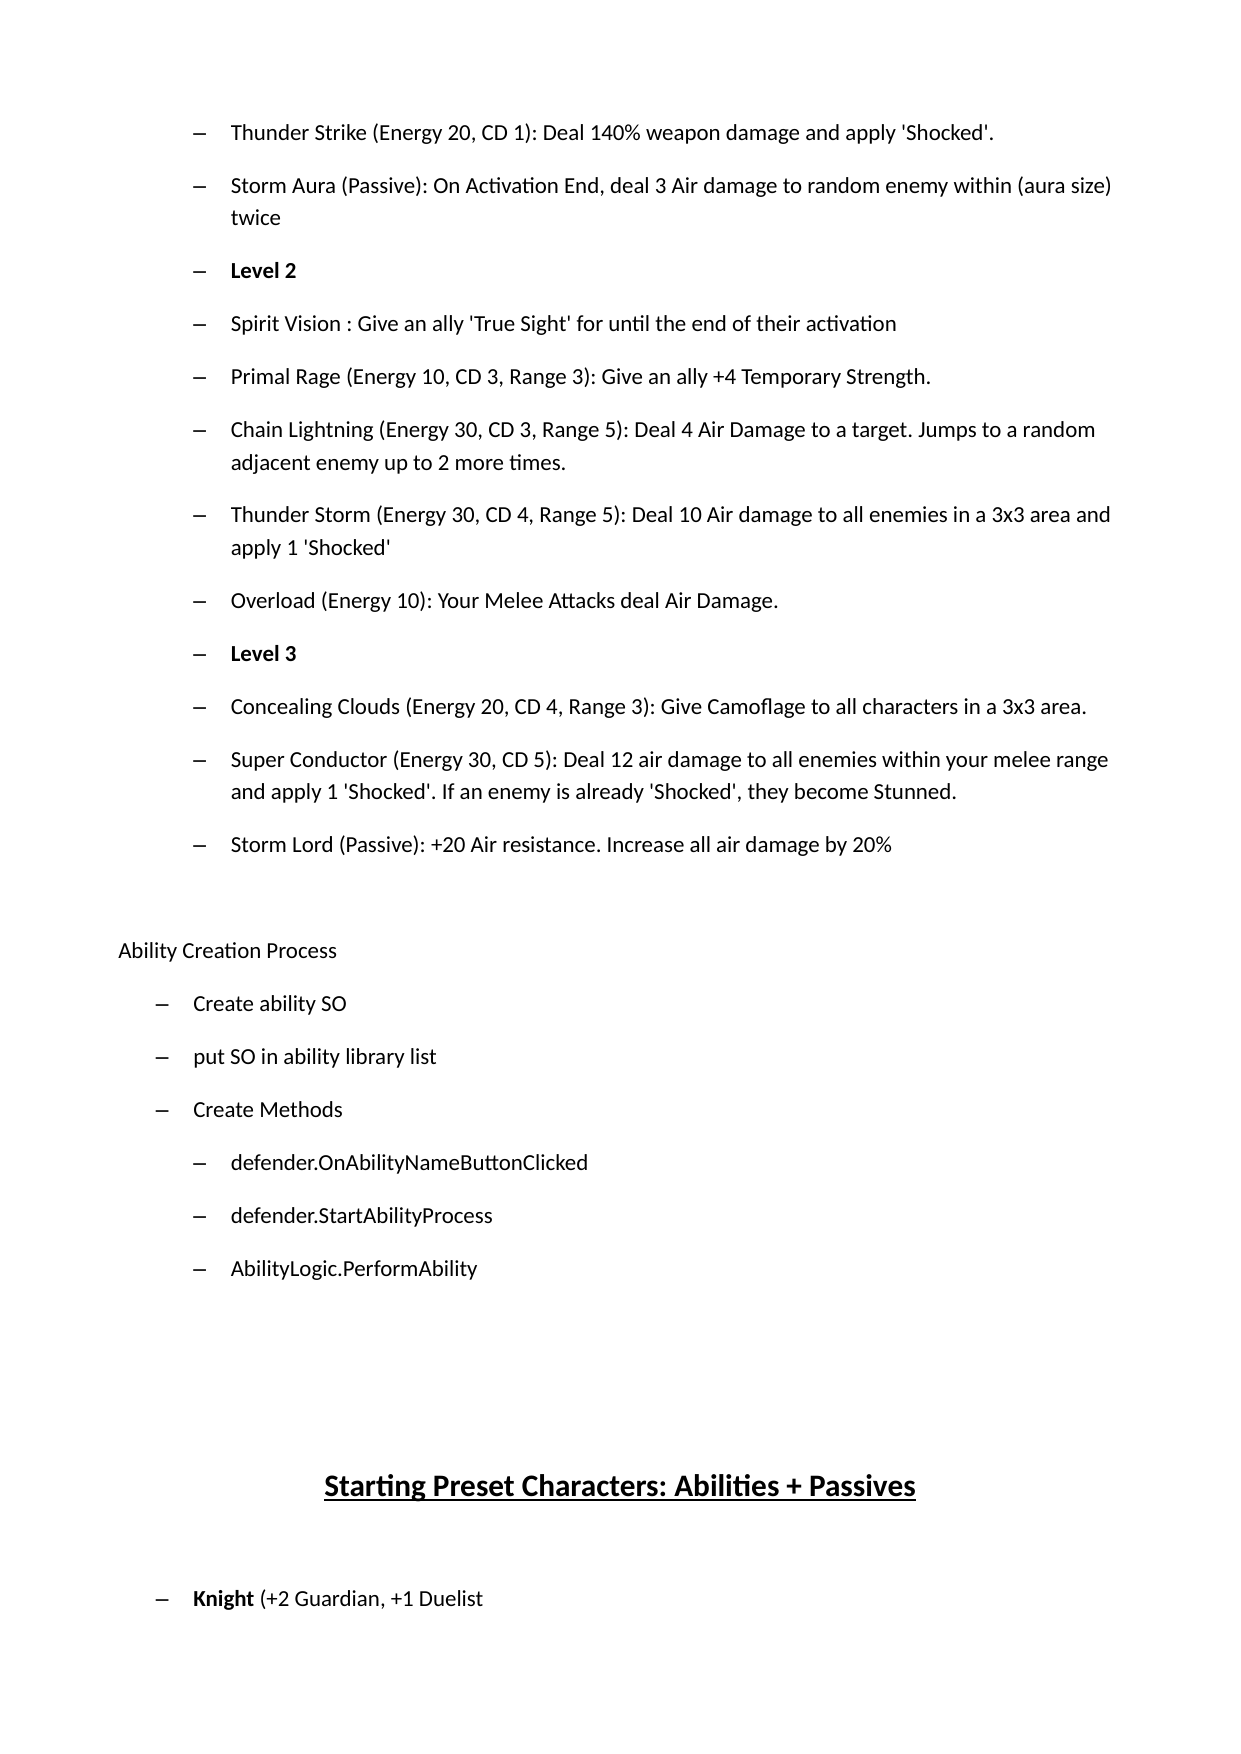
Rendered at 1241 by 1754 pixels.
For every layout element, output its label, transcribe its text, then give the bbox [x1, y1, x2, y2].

list Level 2 [193, 256, 1122, 284]
text Ability Creation Process [118, 936, 1122, 964]
list defender.StartAbilityProcess [193, 1201, 1122, 1229]
list Storm Aura (Passive): On Activation End, deal 3 Air damage to random enemy within (aura size) twice [193, 171, 1122, 231]
list Super Conductor (Energy 30, CD 5): Deal 12 air damage to all enemies within your melee range and apply 1 'Shocked'. If an enemy is already 'Shocked', they become Stunned. [193, 745, 1122, 805]
list defender.OnAbilityNameButtonClicked [193, 1148, 1122, 1176]
list Overload (Energy 10): Your Melee Attacks deal Air Damage. [193, 586, 1122, 614]
list put SO in ability library list [156, 1042, 1122, 1070]
list Create Methods [156, 1095, 1122, 1123]
list Spirit Vision : Give an ally 'True Sight' for until the end of their activation [193, 309, 1122, 337]
list Concealing Clouds (Energy 20, CD 4, Range 3): Give Camoflage to all characters in a 3x3 area. [193, 692, 1122, 720]
list Thunder Storm (Energy 30, CD 4, Range 5): Deal 10 Air damage to all enemies in a 3x3 area and apply 1 'Shocked' [193, 501, 1122, 561]
list Storm Lord (Passive): +20 Air resistance. Increase all air damage by 20% [193, 830, 1122, 858]
list AbilityLogic.PerformAbility [193, 1254, 1122, 1282]
list Level 3 [193, 639, 1122, 667]
list Knight (+2 Guardian, +1 Duelist [156, 1584, 1122, 1612]
text Starting Preset Characters: Abilities + Passives [118, 1466, 1122, 1504]
list Chain Lightning (Energy 30, CD 3, Range 5): Deal 4 Air Damage to a target. Jumps to a random adjacent enemy up to 2 more times. [193, 415, 1122, 476]
list Thunder Strike (Energy 20, CD 1): Deal 140% weapon damage and apply 'Shocked'. [193, 118, 1122, 146]
list Create ability SO [156, 989, 1122, 1017]
list Primal Rage (Energy 10, CD 3, Range 3): Give an ally +4 Temporary Strength. [193, 362, 1122, 390]
